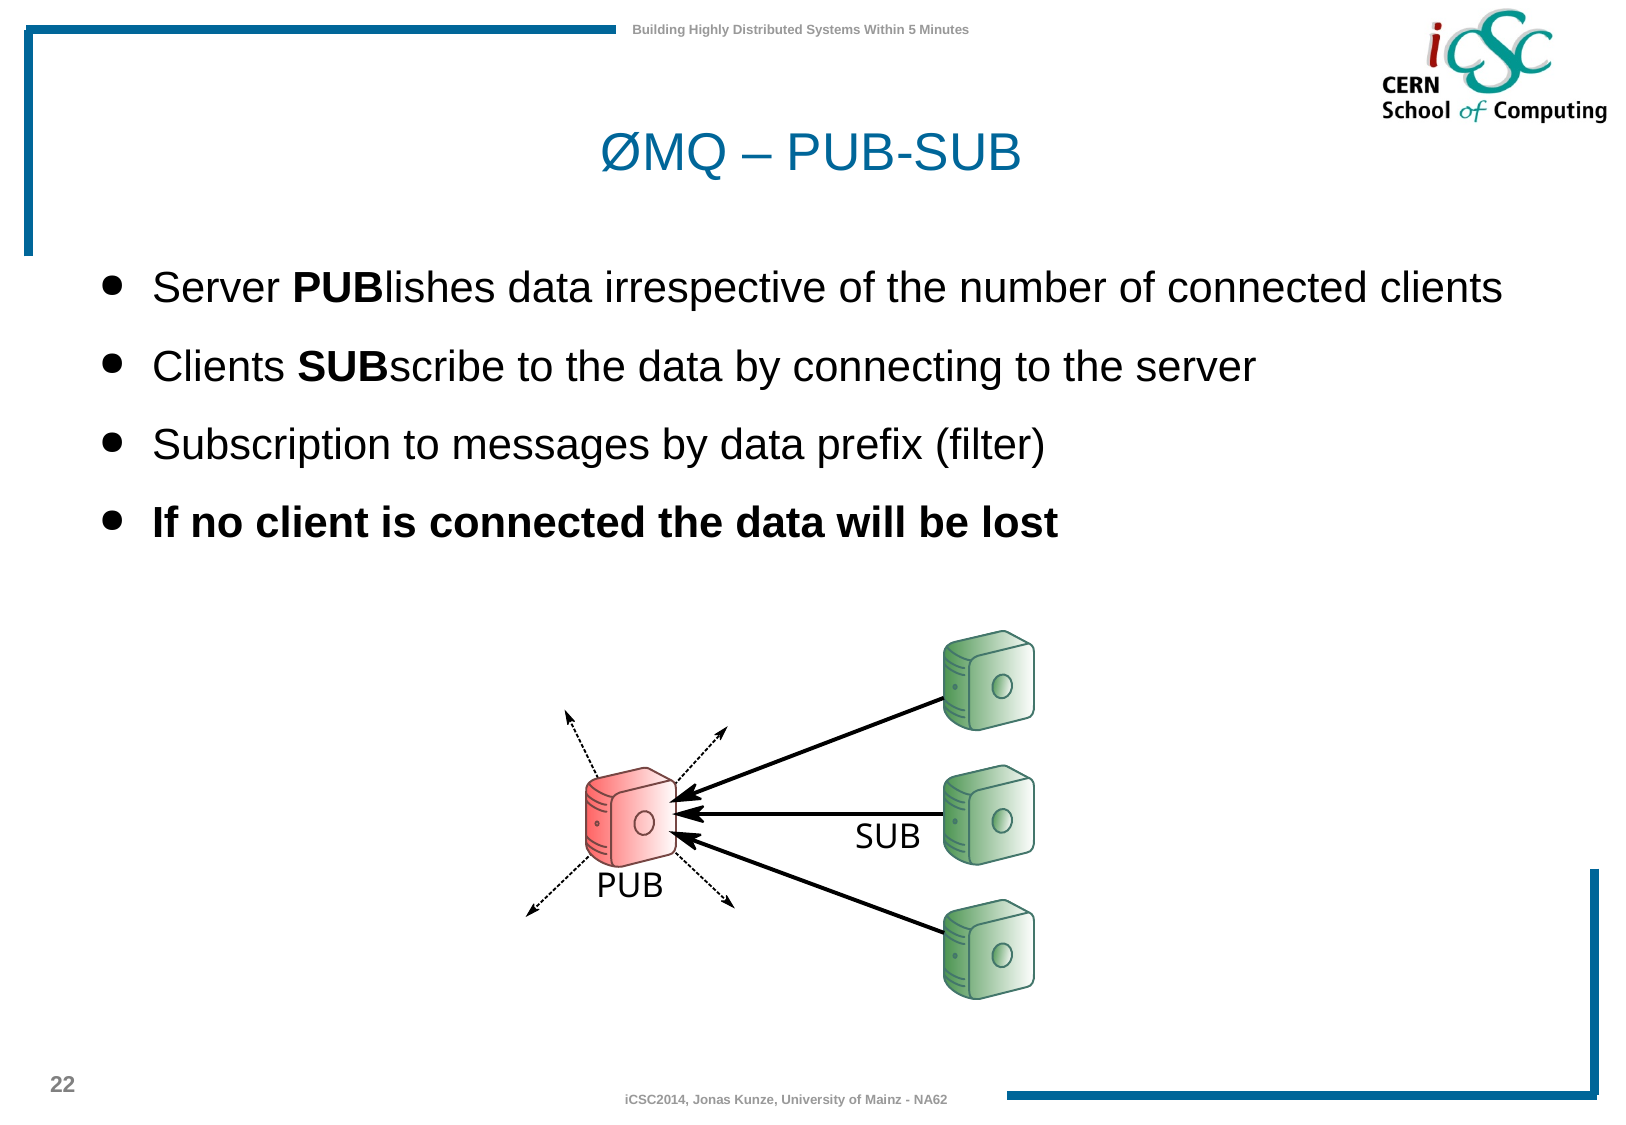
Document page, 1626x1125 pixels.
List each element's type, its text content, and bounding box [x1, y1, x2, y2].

picture [525, 630, 1036, 1000]
picture [1381, 8, 1608, 125]
title ØMQ – PUB-SUB [81, 44, 1544, 233]
list Server PUBlishes data irrespective of the number of connected clients Clients SUBscribe to the data by connecting to the server Subscription to messages by data prefix (filter) If no client is connected the data will be lost [81, 263, 1512, 1051]
